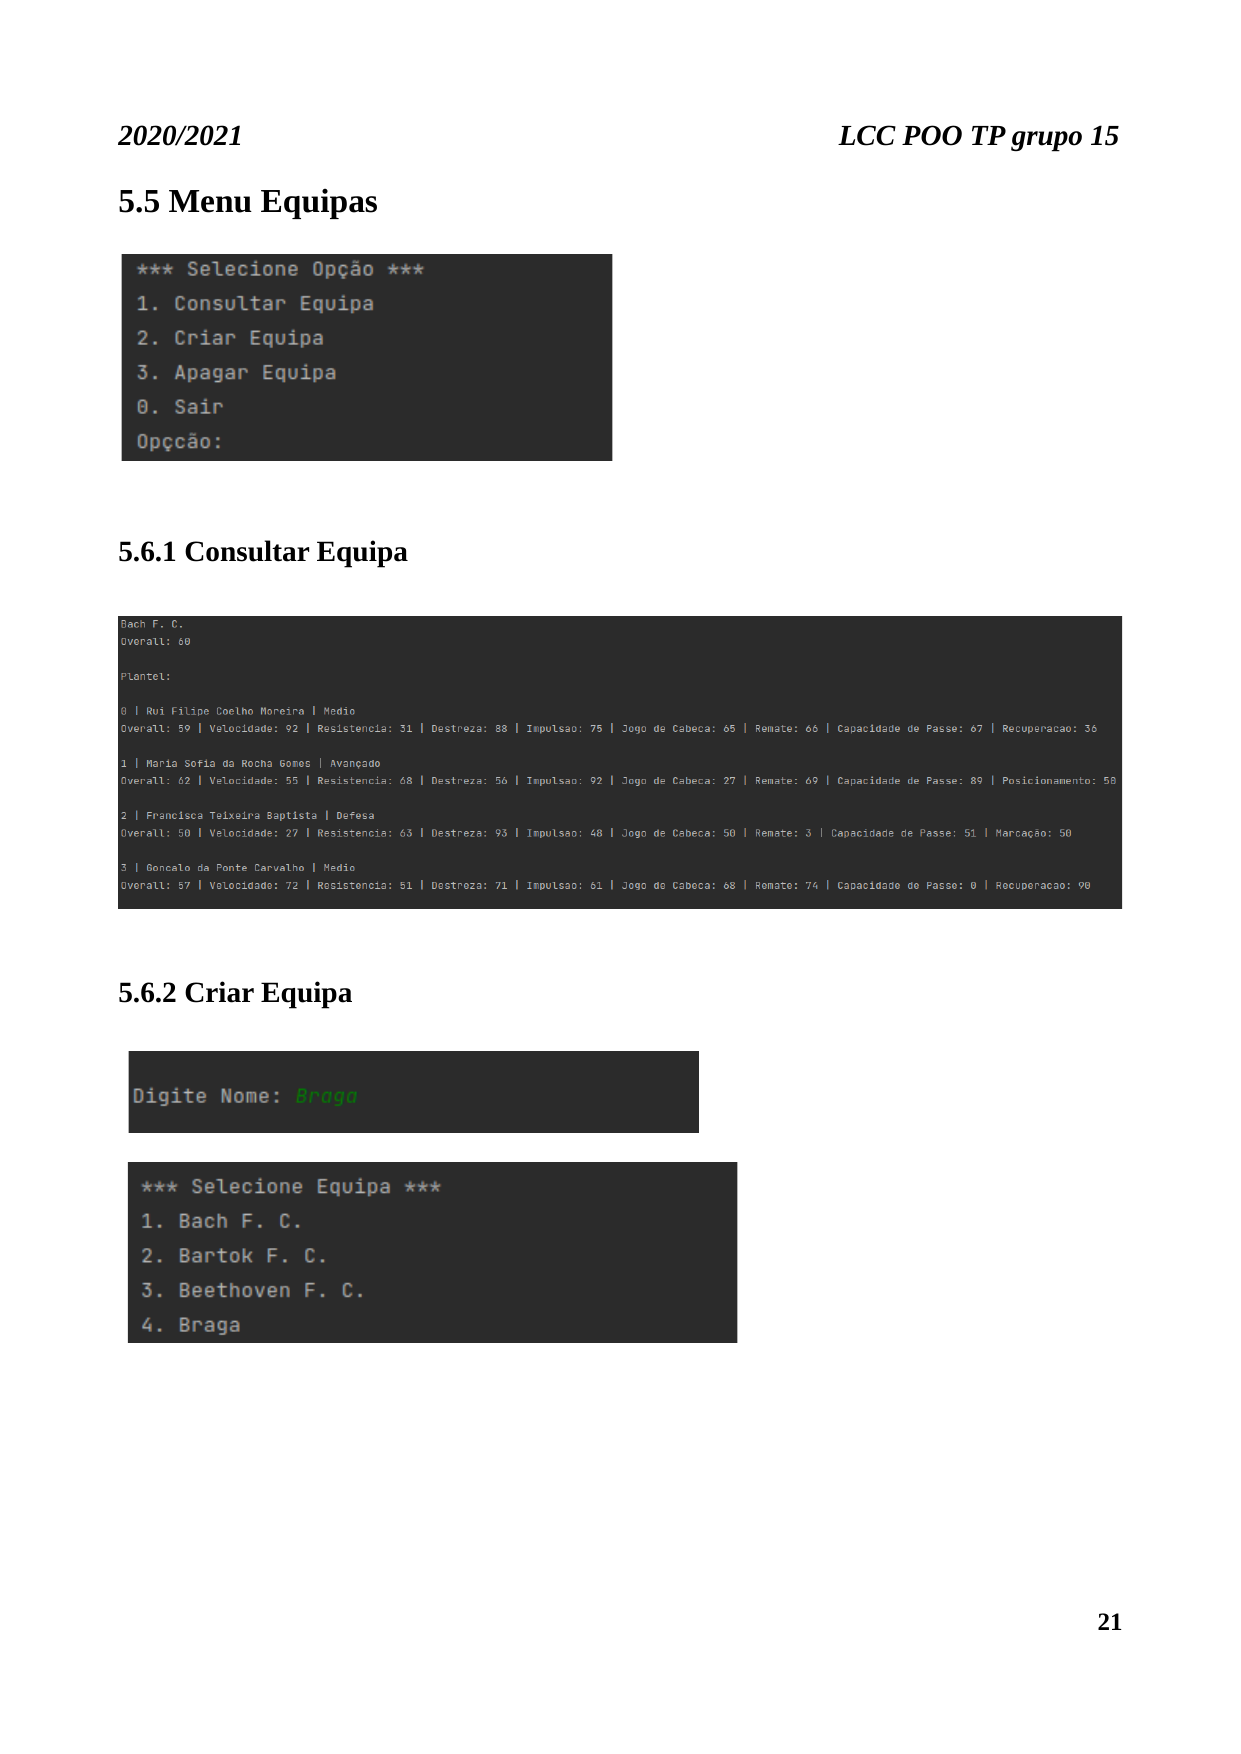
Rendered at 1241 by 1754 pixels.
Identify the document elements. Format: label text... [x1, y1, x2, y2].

picture [121, 254, 613, 461]
subtitle 5.5 Menu Equipas [118, 181, 1122, 220]
subtitle 5.6.2 Criar Equipa [118, 976, 1122, 1009]
picture [118, 616, 1123, 909]
picture [127, 1162, 738, 1343]
picture [128, 1051, 699, 1133]
subtitle 5.6.1 Consultar Equipa [118, 534, 1122, 567]
